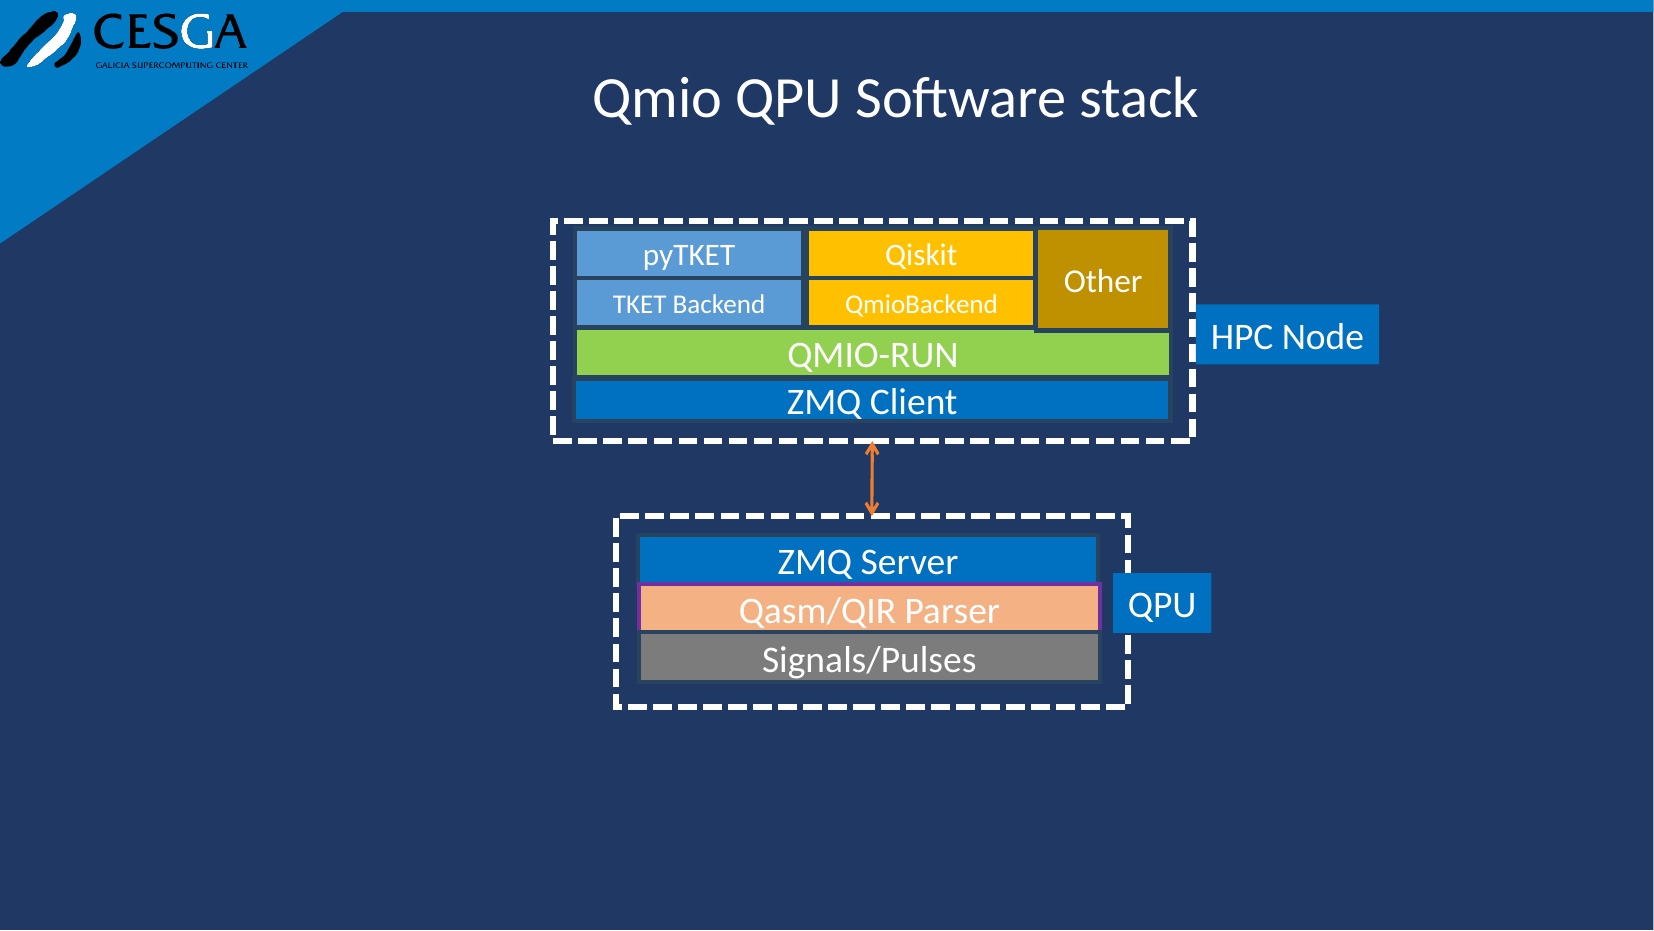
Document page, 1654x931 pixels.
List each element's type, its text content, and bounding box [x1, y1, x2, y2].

text_box ZMQ Client [574, 378, 1171, 421]
text_box QmioBackend [807, 278, 1035, 327]
text_box TKET Backend [574, 278, 804, 327]
text_box Signals/Pulses [639, 632, 1100, 682]
text_box QPU [1113, 573, 1212, 633]
text_box HPC Node [1195, 304, 1380, 365]
text_box QMIO-RUN [574, 327, 1172, 377]
text_box ZMQ Server [637, 534, 1099, 585]
text_box Qmio QPU Software stack [577, 52, 1215, 137]
text_box Other [1035, 227, 1171, 331]
text_box Qiskit [807, 228, 1035, 278]
text_box Qasm/QIR Parser [639, 584, 1100, 632]
text_box pyTKET [574, 228, 804, 278]
